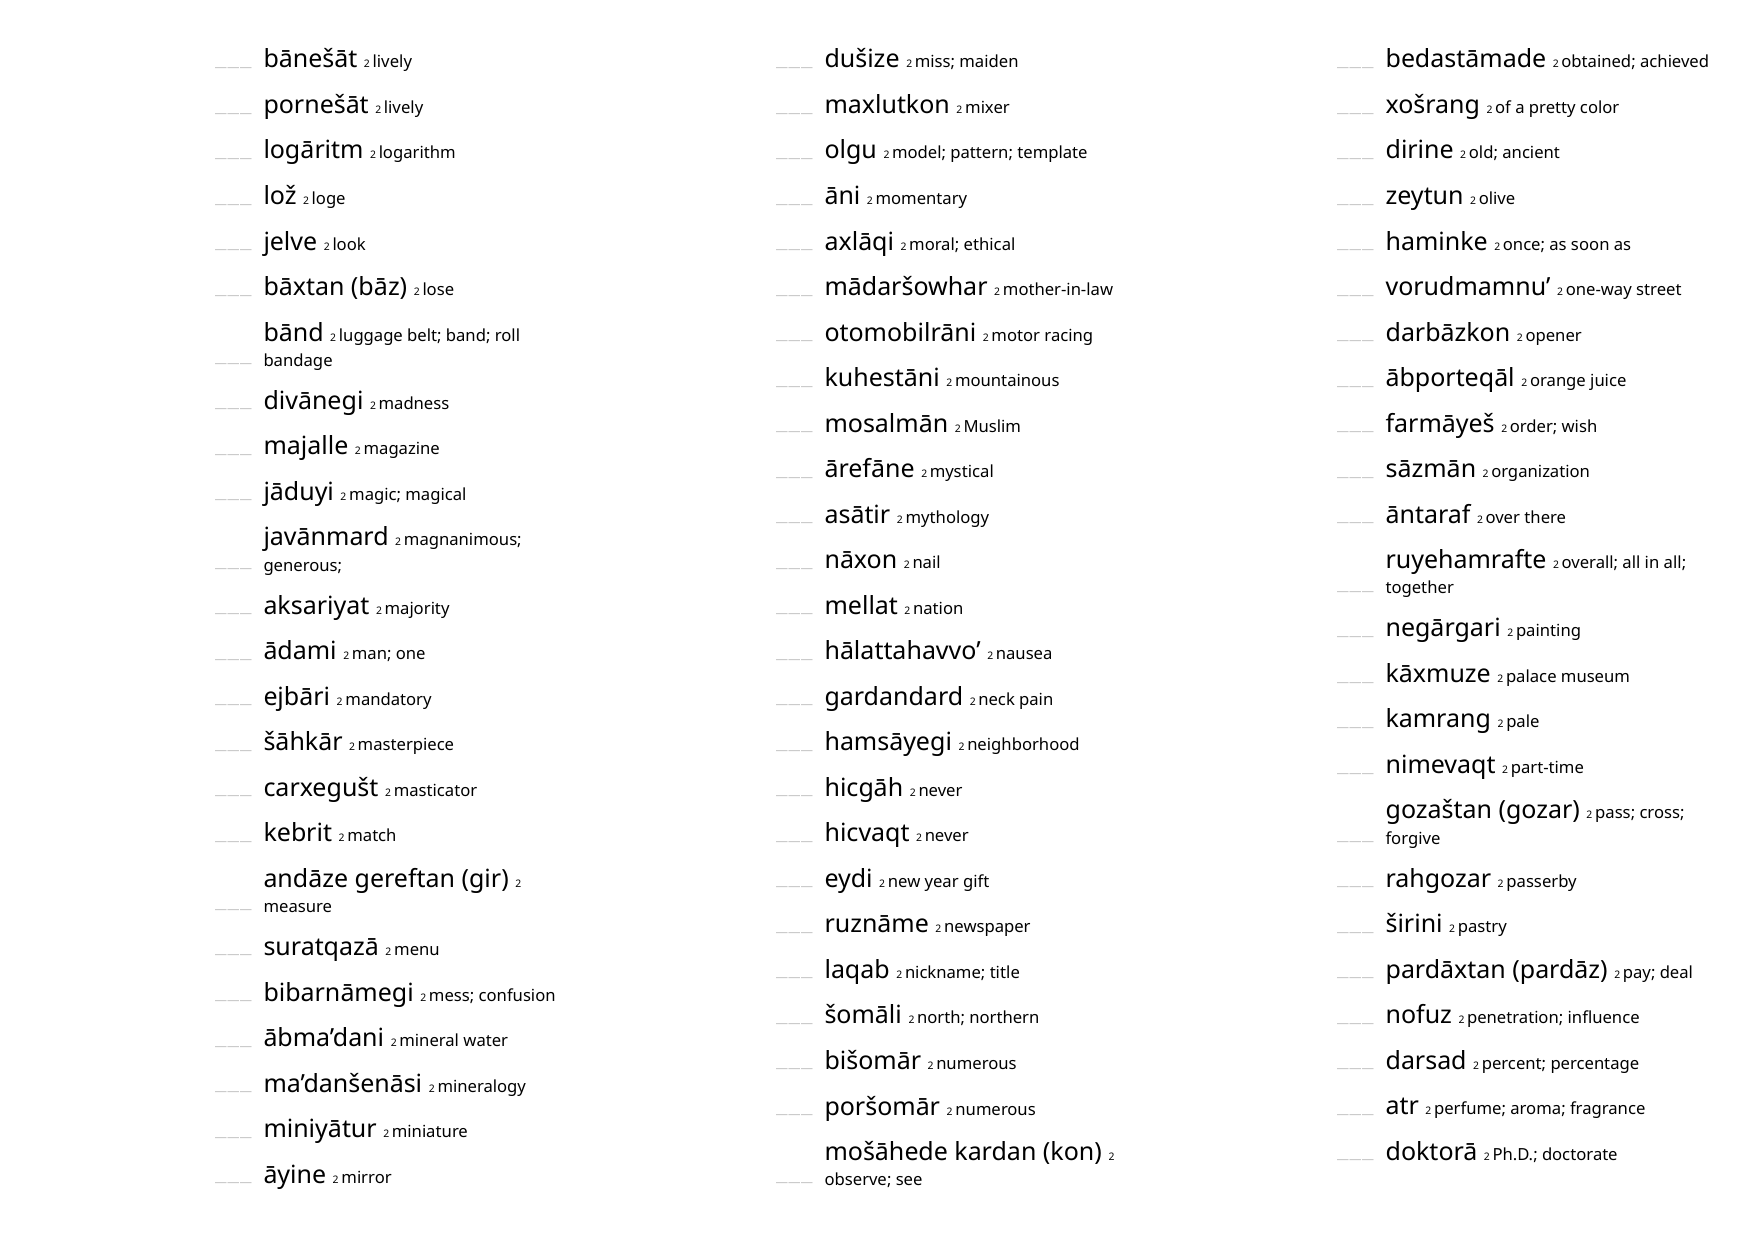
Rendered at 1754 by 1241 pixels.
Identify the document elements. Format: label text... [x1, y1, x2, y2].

table_cell ——— [35, 513, 257, 582]
table_cell ——— [35, 809, 257, 855]
table_cell ——— [596, 263, 818, 308]
table_cell javānmard 2 magnanimous; generous; [258, 513, 596, 582]
table_cell ——— [596, 1037, 818, 1082]
table_cell āntaraf 2 over there [1380, 491, 1718, 536]
table_cell ——— [596, 81, 818, 126]
table_cell ——— [1158, 991, 1379, 1037]
table_cell hicgāh 2 never [819, 764, 1157, 809]
table_cell ——— [1158, 354, 1379, 399]
table_cell hamsāyegi 2 neighborhood [819, 718, 1157, 764]
table_cell ——— [596, 309, 818, 354]
table_cell ——— [1158, 536, 1379, 604]
table_cell šāhkār 2 masterpiece [258, 718, 596, 764]
table_cell ——— [596, 764, 818, 809]
table_cell ——— [35, 1105, 257, 1151]
table_cell doktorā 2 Ph.D.; doctorate [1380, 1128, 1718, 1173]
table_cell majalle 2 magazine [258, 422, 596, 468]
table_cell āyine 2 mirror [258, 1151, 596, 1196]
table_cell āni 2 momentary [819, 172, 1157, 217]
table_cell ——— [35, 172, 257, 217]
table_cell dušize 2 miss; maiden [819, 35, 1157, 81]
table_cell ——— [596, 673, 818, 718]
table_cell ——— [596, 582, 818, 627]
table_cell bānd 2 luggage belt; band; roll bandage [258, 309, 596, 377]
table_cell šomāli 2 north; northern [819, 991, 1157, 1037]
table_cell bibarnāmegi 2 mess; confusion [258, 969, 596, 1014]
table_cell rahgozar 2 passerby [1380, 855, 1718, 900]
table_cell ——— [596, 35, 818, 81]
table_cell mellat 2 nation [819, 582, 1157, 627]
table_cell kuhestāni 2 mountainous [819, 354, 1157, 399]
table_cell ——— [1158, 445, 1379, 491]
table_cell nofuz 2 penetration; influence [1380, 991, 1718, 1037]
table_cell lož 2 loge [258, 172, 596, 217]
table_cell ——— [35, 969, 257, 1014]
table_cell ——— [1158, 126, 1379, 172]
table_cell ——— [35, 35, 257, 81]
table_cell ——— [35, 468, 257, 513]
table_cell ——— [1158, 695, 1379, 741]
table_cell ——— [35, 1060, 257, 1105]
table_cell vorudmamnu’ 2 one‐way street [1380, 263, 1718, 308]
table_cell negārgari 2 painting [1380, 604, 1718, 650]
table_cell jelve 2 look [258, 218, 596, 263]
table_cell sāzmān 2 organization [1380, 445, 1718, 491]
table_cell poršomār 2 numerous [819, 1083, 1157, 1128]
table_cell ——— [1158, 650, 1379, 695]
table_cell kamrang 2 pale [1380, 695, 1718, 741]
table_cell ābporteqāl 2 orange juice [1380, 354, 1718, 399]
table_cell ——— [596, 855, 818, 900]
table_cell ——— [1158, 491, 1379, 536]
table_cell ——— [1158, 1128, 1379, 1173]
table_cell ——— [35, 263, 257, 308]
table_cell ——— [1158, 35, 1379, 81]
table_cell aksariyat 2 majority [258, 582, 596, 627]
table_cell ——— [596, 172, 818, 217]
table_cell ——— [596, 946, 818, 991]
table_cell bedastāmade 2 obtained; achieved [1380, 35, 1718, 81]
table_cell ——— [596, 536, 818, 582]
table_cell ——— [35, 1151, 257, 1196]
table_cell ——— [596, 900, 818, 946]
table_cell ——— [596, 126, 818, 172]
table_cell gozaštan (gozar) 2 pass; cross; forgive [1380, 786, 1718, 855]
table_cell ——— [596, 991, 818, 1037]
table_cell nimevaqt 2 part‐time [1380, 741, 1718, 786]
table_cell suratqazā 2 menu [258, 923, 596, 968]
table_cell andāze gereftan (gir) 2 measure [258, 855, 596, 923]
table_cell ——— [35, 81, 257, 126]
table_cell ——— [596, 400, 818, 445]
table_cell ——— [35, 718, 257, 764]
table_cell otomobilrāni 2 motor racing [819, 309, 1157, 354]
table_cell ——— [35, 422, 257, 468]
table_cell ——— [1158, 263, 1379, 308]
table_cell eydi 2 new year gift [819, 855, 1157, 900]
table_cell ——— [596, 354, 818, 399]
table_cell ——— [35, 126, 257, 172]
table_cell atr 2 perfume; aroma; fragrance [1380, 1082, 1718, 1128]
table_cell farmāyeš 2 order; wish [1380, 400, 1718, 445]
table_cell ——— [35, 855, 257, 923]
table_cell gardandard 2 neck pain [819, 673, 1157, 718]
table_cell darbāzkon 2 opener [1380, 309, 1718, 354]
table_cell logāritm 2 logarithm [258, 126, 596, 172]
table_cell ——— [596, 218, 818, 263]
table_cell ——— [35, 377, 257, 422]
table_cell ——— [35, 218, 257, 263]
table_cell hālattahavvo’ 2 nausea [819, 627, 1157, 673]
table_cell ——— [35, 673, 257, 718]
table_cell ——— [1158, 855, 1379, 900]
table_cell divānegi 2 madness [258, 377, 596, 422]
table_cell kebrit 2 match [258, 809, 596, 855]
table_cell maxlutkon 2 mixer [819, 81, 1157, 126]
table_cell laqab 2 nickname; title [819, 946, 1157, 991]
table_cell dirine 2 old; ancient [1380, 126, 1718, 172]
table_cell ādami 2 man; one [258, 627, 596, 673]
table_cell ——— [35, 764, 257, 809]
table_cell ——— [35, 309, 257, 377]
table_cell ——— [596, 718, 818, 764]
table_cell ——— [1158, 604, 1379, 650]
table_cell pornešāt 2 lively [258, 81, 596, 126]
table_cell mošāhede kardan (kon) 2 observe; see [819, 1128, 1157, 1196]
table_cell ābma’dani 2 mineral water [258, 1014, 596, 1059]
table_cell ——— [1158, 1037, 1379, 1082]
table_cell ——— [596, 809, 818, 855]
table_cell jāduyi 2 magic; magical [258, 468, 596, 513]
table_cell ——— [1158, 309, 1379, 354]
table_cell kāxmuze 2 palace museum [1380, 650, 1718, 695]
table_cell pardāxtan (pardāz) 2 pay; deal [1380, 946, 1718, 991]
table_cell carxegušt 2 masticator [258, 764, 596, 809]
table_cell nāxon 2 nail [819, 536, 1157, 582]
table_cell ārefāne 2 mystical [819, 445, 1157, 491]
table_cell ——— [1158, 741, 1379, 786]
table_cell ——— [1158, 400, 1379, 445]
table_cell ——— [1158, 900, 1379, 946]
table_cell mosalmān 2 Muslim [819, 400, 1157, 445]
table_cell haminke 2 once; as soon as [1380, 218, 1718, 263]
table_cell asātir 2 mythology [819, 491, 1157, 536]
table_cell ——— [1158, 786, 1379, 855]
table_cell ejbāri 2 mandatory [258, 673, 596, 718]
table_cell ——— [35, 582, 257, 627]
table_cell ——— [596, 1128, 818, 1196]
table_cell ——— [35, 1014, 257, 1059]
table_cell ——— [1158, 1082, 1379, 1128]
table_cell ——— [596, 627, 818, 673]
table_cell ——— [35, 627, 257, 673]
table_cell bišomār 2 numerous [819, 1037, 1157, 1082]
table_cell zeytun 2 olive [1380, 172, 1718, 217]
table_cell ——— [1158, 946, 1379, 991]
table_cell hicvaqt 2 never [819, 809, 1157, 855]
table_cell bāxtan (bāz) 2 lose [258, 263, 596, 308]
table_cell ——— [1158, 81, 1379, 126]
table_cell ——— [1158, 218, 1379, 263]
table_cell ——— [1158, 172, 1379, 217]
table_cell ma’danšenāsi 2 mineralogy [258, 1060, 596, 1105]
table_cell darsad 2 percent; percentage [1380, 1037, 1718, 1082]
table_cell širini 2 pastry [1380, 900, 1718, 946]
table_cell ——— [596, 491, 818, 536]
table_cell axlāqi 2 moral; ethical [819, 218, 1157, 263]
table_cell olgu 2 model; pattern; template [819, 126, 1157, 172]
table_cell ruznāme 2 newspaper [819, 900, 1157, 946]
table_cell miniyātur 2 miniature [258, 1105, 596, 1151]
table_cell ——— [596, 1083, 818, 1128]
table_cell ——— [35, 923, 257, 968]
table_cell ——— [596, 445, 818, 491]
table_cell xošrang 2 of a pretty color [1380, 81, 1718, 126]
table_cell ruyehamrafte 2 overall; all in all; together [1380, 536, 1718, 604]
table_cell mādaršowhar 2 mother‐in‐law [819, 263, 1157, 308]
table_cell bānešāt 2 lively [258, 35, 596, 81]
